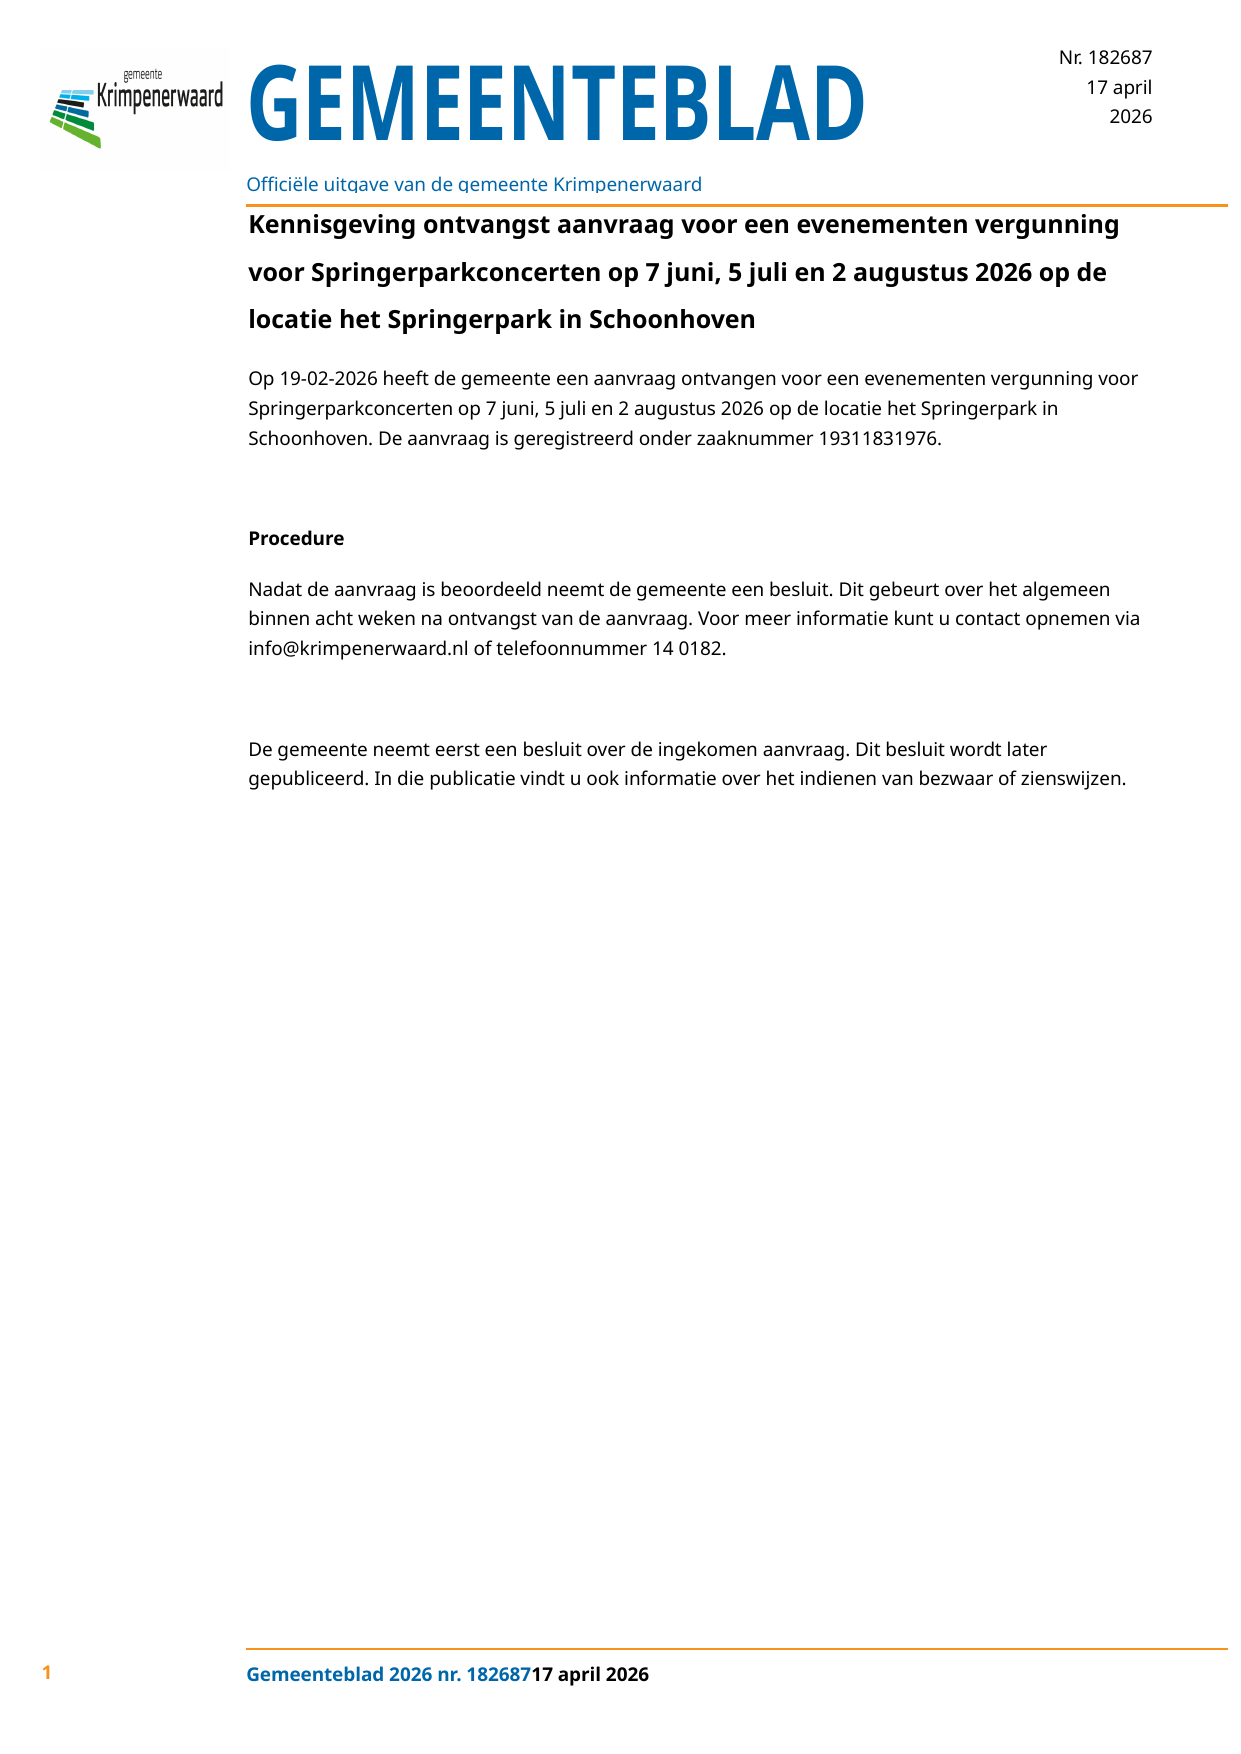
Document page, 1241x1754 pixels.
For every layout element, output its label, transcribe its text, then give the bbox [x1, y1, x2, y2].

text De gemeente neemt eerst een besluit over de ingekomen aanvraag. Dit besluit wordt later gepubliceerd. In die publicatie vindt u ook informatie over het indienen van bezwaar of zienswijzen. [248, 736, 1152, 791]
text Op 19-02-2026 heeft de gemeente een aanvraag ontvangen voor een evenementen vergunning voor Springerparkconcerten op 7 juni, 5 juli en 2 augustus 2026 op de locatie het Springerpark in Schoonhoven. De aanvraag is geregistreerd onder zaaknummer 19311831976. [248, 366, 1152, 450]
text Kennisgeving ontvangst aanvraag voor een evenementen vergunning voor Springerparkconcerten op 7 juni, 5 juli en 2 augustus 2026 op de locatie het Springerpark in Schoonhoven [248, 207, 1152, 336]
text Procedure [248, 526, 1152, 551]
picture [41, 47, 231, 172]
text Nadat de aanvraag is beoordeeld neemt de gemeente een besluit. Dit gebeurt over het algemeen binnen acht weken na ontvangst van de aanvraag. Voor meer informatie kunt u contact opnemen via info@krimpenerwaard.nl of telefoonnummer 14 0182. [248, 576, 1152, 661]
